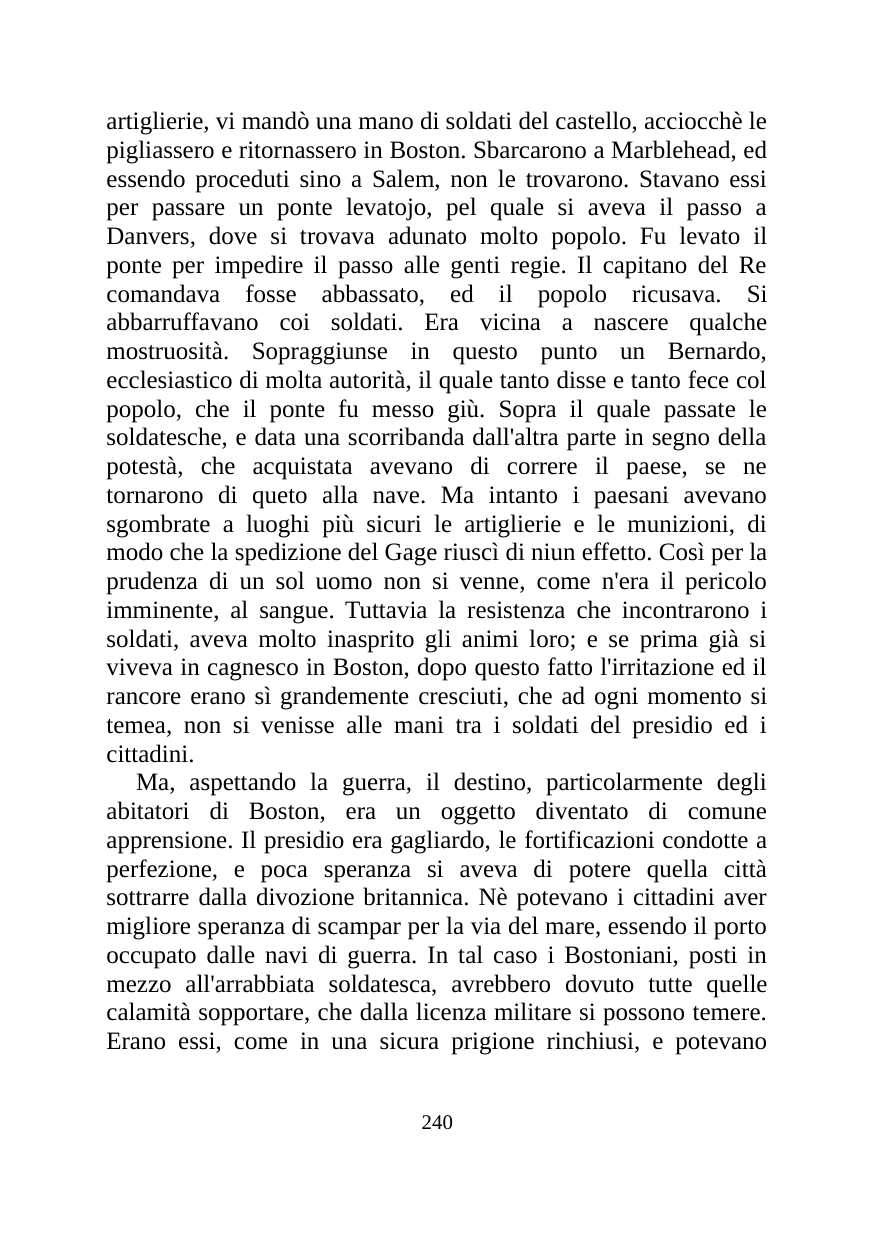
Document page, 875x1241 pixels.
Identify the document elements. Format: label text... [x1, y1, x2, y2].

text artiglierie, vi mandò una mano di soldati del castello, acciocchè le pigliassero e ritornassero in Boston. Sbarcarono a Marblehead, ed essendo proceduti sino a Salem, non le trovarono. Stavano essi per passare un ponte levatojo, pel quale si aveva il passo a Danvers, dove si trovava adunato molto popolo. Fu levato il ponte per impedire il passo alle genti regie. Il capitano del Re comandava fosse abbassato, ed il popolo ricusava. Si abbarruffavano coi soldati. Era vicina a nascere qualche mostruosità. Sopraggiunse in questo punto un Bernardo, ecclesiastico di molta autorità, il quale tanto disse e tanto fece col popolo, che il ponte fu messo giù. Sopra il quale passate le soldatesche, e data una scorribanda dall'altra parte in segno della potestà, che acquistata avevano di correre il paese, se ne tornarono di queto alla nave. Ma intanto i paesani avevano sgombrate a luoghi più sicuri le artiglierie e le munizioni, di modo che la spedizione del Gage riuscì di niun effetto. Così per la prudenza di un sol uomo non si venne, come n'era il pericolo imminente, al sangue. Tuttavia la resistenza che incontrarono i soldati, aveva molto inasprito gli animi loro; e se prima già si viveva in cagnesco in Boston, dopo questo fatto l'irritazione ed il rancore erano sì grandemente cresciuti, che ad ogni momento si temea, non si venisse alle mani tra i soldati del presidio ed i cittadini. [106, 106, 768, 767]
text Ma, aspettando la guerra, il destino, particolarmente degli abitatori di Boston, era un oggetto diventato di comune apprensione. Il presidio era gagliardo, le fortificazioni condotte a perfezione, e poca speranza si aveva di potere quella città sottrarre dalla divozione britannica. Nè potevano i cittadini aver migliore speranza di scampar per la via del mare, essendo il porto occupato dalle navi di guerra. In tal caso i Bostoniani, posti in mezzo all'arrabbiata soldatesca, avrebbero dovuto tutte quelle calamità sopportare, che dalla licenza militare si possono temere. Erano essi, come in una sicura prigione rinchiusi, e potevano [106, 767, 768, 1055]
